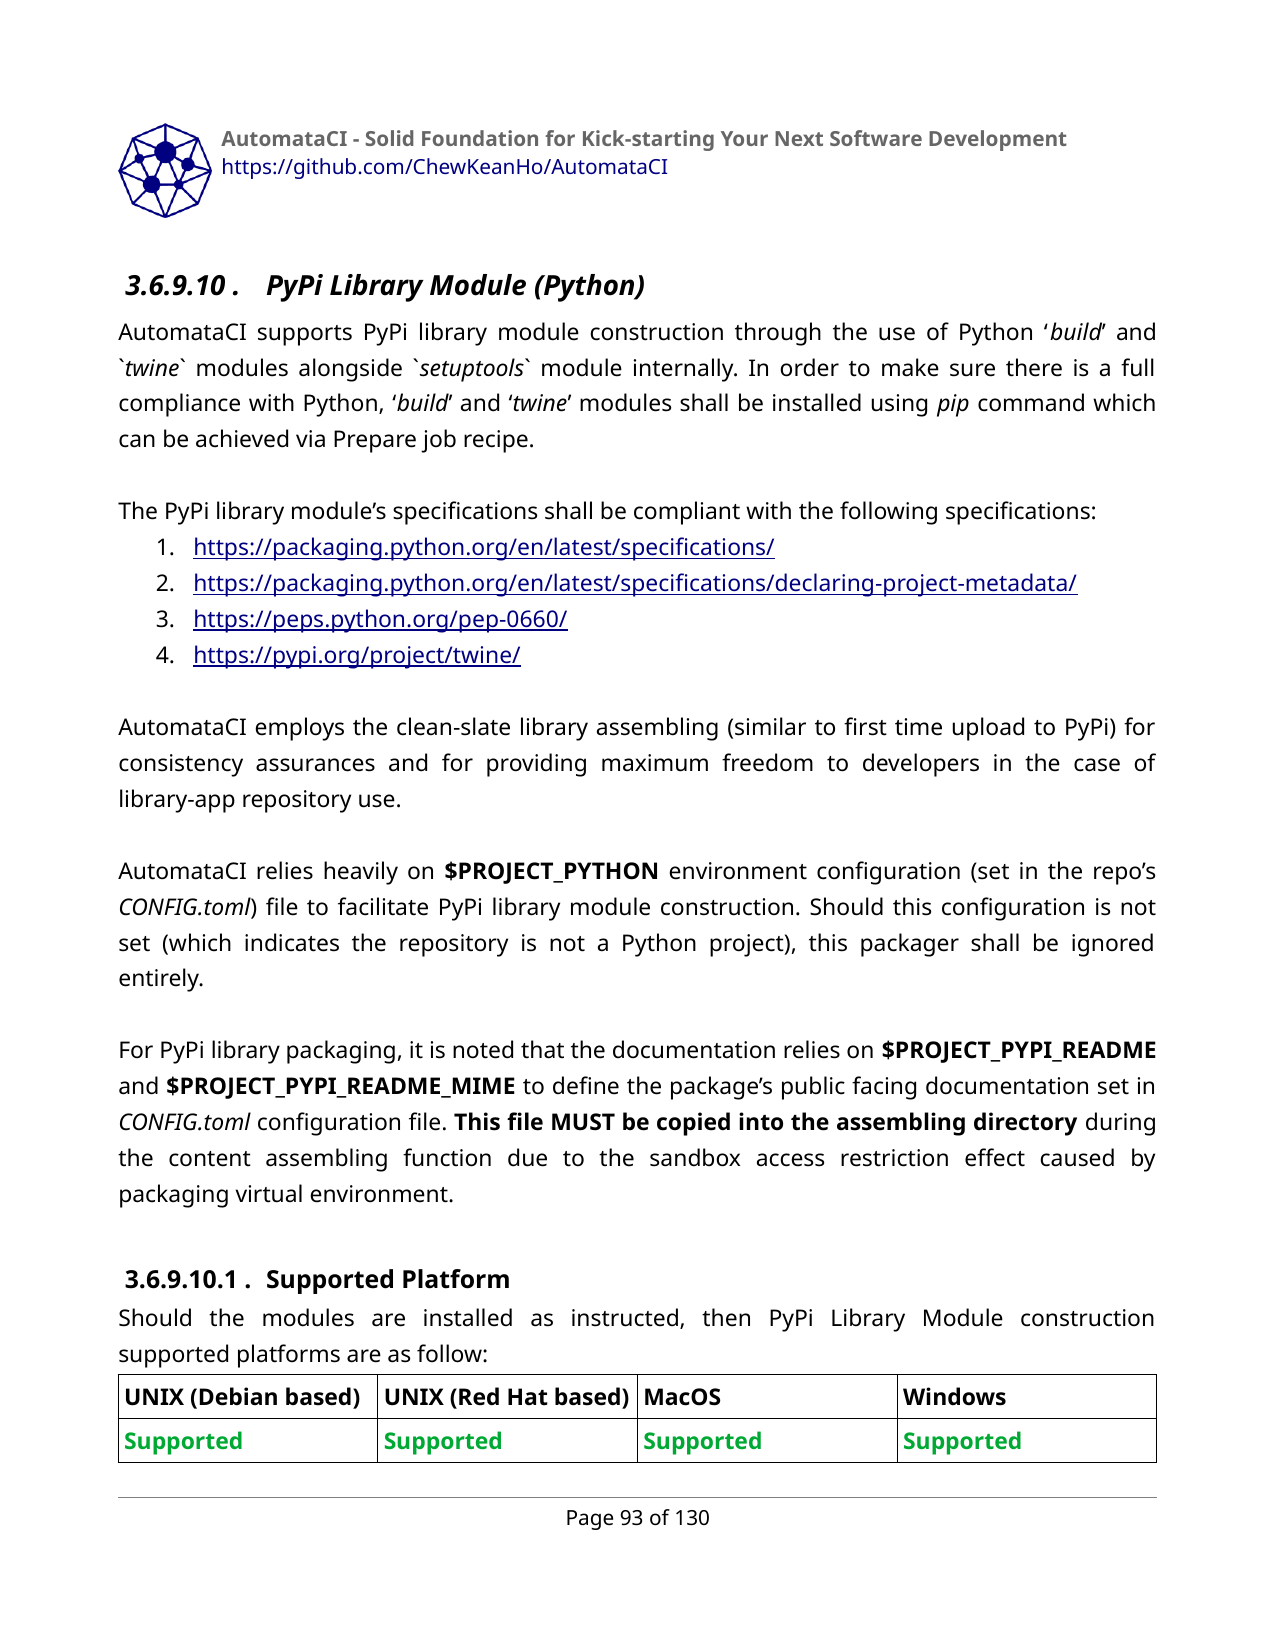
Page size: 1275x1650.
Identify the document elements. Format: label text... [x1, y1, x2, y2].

picture [118, 123, 212, 218]
text For PyPi library packaging, it is noted that the documentation relies on $PROJECT_PYPI_README and $PROJECT_PYPI_README_MIME to define the package’s public facing documentation set in CONFIG.toml configuration file. This file MUST be copied into the assembling directory during the content assembling function due to the sandbox access restriction effect caused by packaging virtual environment. [118, 1034, 1157, 1209]
table_cell Supported [898, 1419, 1156, 1462]
table_cell Supported [378, 1419, 637, 1462]
text AutomataCI relies heavily on $PROJECT_PYTHON environment configuration (set in the repo’s CONFIG.toml) file to facilitate PyPi library module construction. Should this configuration is not set (which indicates the repository is not a Python project), this packager shall be ignored entirely. [118, 854, 1157, 994]
table_header MacOS [638, 1375, 897, 1418]
table_header UNIX (Red Hat based) [378, 1375, 637, 1418]
text The PyPi library module’s specifications shall be compliant with the following specifications: [118, 495, 1157, 526]
subtitle PyPi Library Module (Python) [118, 265, 1157, 303]
table_cell Supported [638, 1419, 897, 1462]
text AutomataCI supports PyPi library module construction through the use of Python ‘build’ and `twine` modules alongside `setuptools` module internally. In order to make sure there is a full compliance with Python, ‘build’ and ‘twine’ modules shall be installed using pip command which can be achieved via Prepare job recipe. [118, 316, 1157, 454]
subtitle Supported Platform [118, 1262, 1157, 1296]
list https://peps.python.org/pep-0660/ [156, 603, 1157, 634]
list https://pypi.org/project/twine/ [156, 639, 1157, 670]
table_header UNIX (Debian based) [119, 1375, 377, 1418]
text Should the modules are installed as instructed, then PyPi Library Module construction supported platforms are as follow: [118, 1302, 1157, 1369]
list https://packaging.python.org/en/latest/specifications/ [156, 531, 1157, 562]
text AutomataCI employs the clean-slate library assembling (similar to first time upload to PyPi) for consistency assurances and for providing maximum freedom to developers in the case of library-app repository use. [118, 711, 1157, 814]
table_cell Supported [119, 1419, 377, 1462]
list https://packaging.python.org/en/latest/specifications/declaring-project-metadata/ [156, 567, 1157, 598]
table_header Windows [898, 1375, 1156, 1418]
